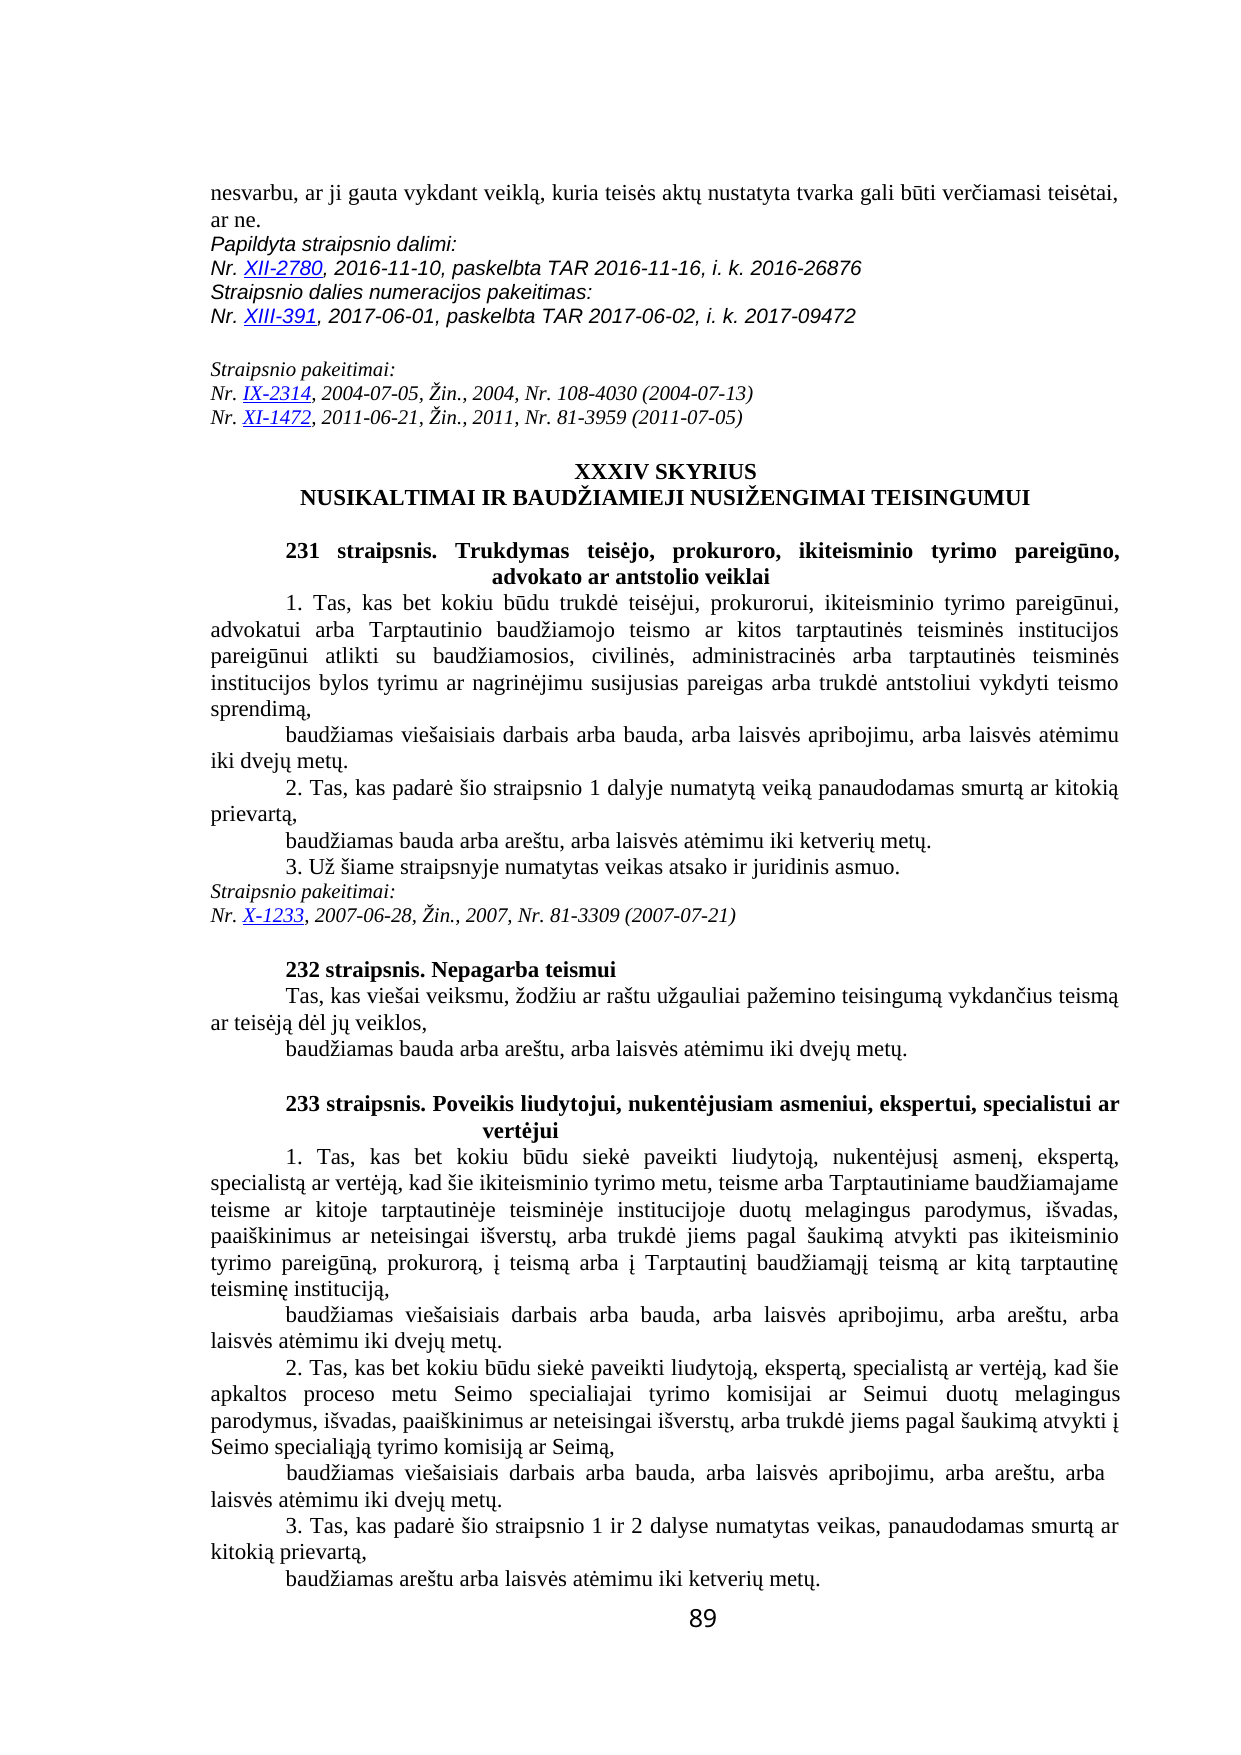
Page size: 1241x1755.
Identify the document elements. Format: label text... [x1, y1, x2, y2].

text 1. Tas, kas bet kokiu būdu siekė paveikti liudytoją, nukentėjusį asmenį, ekspertą, specialistą ar vertėją, kad šie ikiteisminio tyrimo metu, teisme arba Tarptautiniame baudžiamajame teisme ar kitoje tarptautinėje teisminėje institucijoje duotų melagingus parodymus, išvadas, paaiškinimus ar neteisingai išverstų, arba trukdė jiems pagal šaukimą atvykti pas ikiteisminio tyrimo pareigūną, prokurorą, į teismą arba į Tarptautinį baudžiamąjį teismą ar kitą tarptautinę teisminę instituciją, [210, 1143, 1120, 1301]
text Tas, kas viešai veiksmu, žodžiu ar raštu užgauliai pažemino teisingumą vykdančius teismą ar teisėją dėl jų veiklos, [210, 983, 1120, 1035]
text Nr. XI-1472, 2011-06-21, Žin., 2011, Nr. 81-3959 (2011-07-05) [210, 405, 1120, 429]
text Nusikaltimai ir baudžiamieji nusižengimai teisingumui [210, 484, 1120, 510]
text 2. Tas, kas bet kokiu būdu siekė paveikti liudytoją, ekspertą, specialistą ar vertėją, kad šie apkaltos proceso metu Seimo specialiajai tyrimo komisijai ar Seimui duotų melagingus parodymus, išvadas, paaiškinimus ar neteisingai išverstų, arba trukdė jiems pagal šaukimą atvykti į Seimo specialiąją tyrimo komisiją ar Seimą, [210, 1354, 1120, 1459]
subtitle XXXIV SKYRIUS [210, 458, 1120, 484]
text baudžiamas bauda arba areštu, arba laisvės atėmimu iki ketverių metų. [210, 827, 1120, 853]
text 3. Tas, kas padarė šio straipsnio 1 ir 2 dalyse numatytas veikas, panaudodamas smurtą ar kitokią prievartą, [210, 1512, 1120, 1565]
text Nr. X-1233, 2007-06-28, Žin., 2007, Nr. 81-3309 (2007-07-21) [210, 903, 1120, 927]
text baudžiamas areštu arba laisvės atėmimu iki ketverių metų. [210, 1565, 1120, 1591]
text 231 straipsnis. Trukdymas teisėjo, prokuroro, ikiteisminio tyrimo pareigūno, advokato ar antstolio veiklai [285, 537, 1120, 589]
text baudžiamas viešaisiais darbais arba bauda, arba laisvės apribojimu, arba areštu, arba laisvės atėmimu iki dvejų metų. [210, 1459, 1106, 1512]
text Papildyta straipsnio dalimi: [210, 232, 1120, 256]
text 232 straipsnis. Nepagarba teismui [210, 956, 1120, 983]
text baudžiamas bauda arba areštu, arba laisvės atėmimu iki dvejų metų. [210, 1035, 1120, 1062]
text Straipsnio pakeitimai: [210, 357, 1120, 381]
text 3. Už šiame straipsnyje numatytas veikas atsako ir juridinis asmuo. [210, 853, 1120, 879]
text Straipsnio pakeitimai: [210, 879, 1120, 903]
text Nr. IX-2314, 2004-07-05, Žin., 2004, Nr. 108-4030 (2004-07-13) [210, 381, 1120, 405]
text 1. Tas, kas bet kokiu būdu trukdė teisėjui, prokurorui, ikiteisminio tyrimo pareigūnui, advokatui arba Tarptautinio baudžiamojo teismo ar kitos tarptautinės teisminės institucijos pareigūnui atlikti su baudžiamosios, civilinės, administracinės arba tarptautinės teisminės institucijos bylos tyrimu ar nagrinėjimu susijusias pareigas arba trukdė antstoliui vykdyti teismo sprendimą, [210, 589, 1120, 721]
text Straipsnio dalies numeracijos pakeitimas: [210, 280, 1120, 304]
text baudžiamas viešaisiais darbais arba bauda, arba laisvės apribojimu, arba areštu, arba laisvės atėmimu iki dvejų metų. [210, 1301, 1120, 1354]
text Nr. XIII-391, 2017-06-01, paskelbta TAR 2017-06-02, i. k. 2017-09472 [210, 304, 1120, 328]
text baudžiamas viešaisiais darbais arba bauda, arba laisvės apribojimu, arba laisvės atėmimu iki dvejų metų. [210, 721, 1120, 774]
text 2. Tas, kas padarė šio straipsnio 1 dalyje numatytą veiką panaudodamas smurtą ar kitokią prievartą, [210, 774, 1120, 827]
text Nr. XII-2780, 2016-11-10, paskelbta TAR 2016-11-16, i. k. 2016-26876 [210, 256, 1120, 280]
text nesvarbu, ar ji gauta vykdant veiklą, kuria teisės aktų nustatyta tvarka gali būti verčiamasi teisėtai, ar ne. [210, 179, 1120, 232]
text 233 straipsnis. Poveikis liudytojui, nukentėjusiam asmeniui, ekspertui, specialistui ar vertėjui [285, 1090, 1120, 1143]
